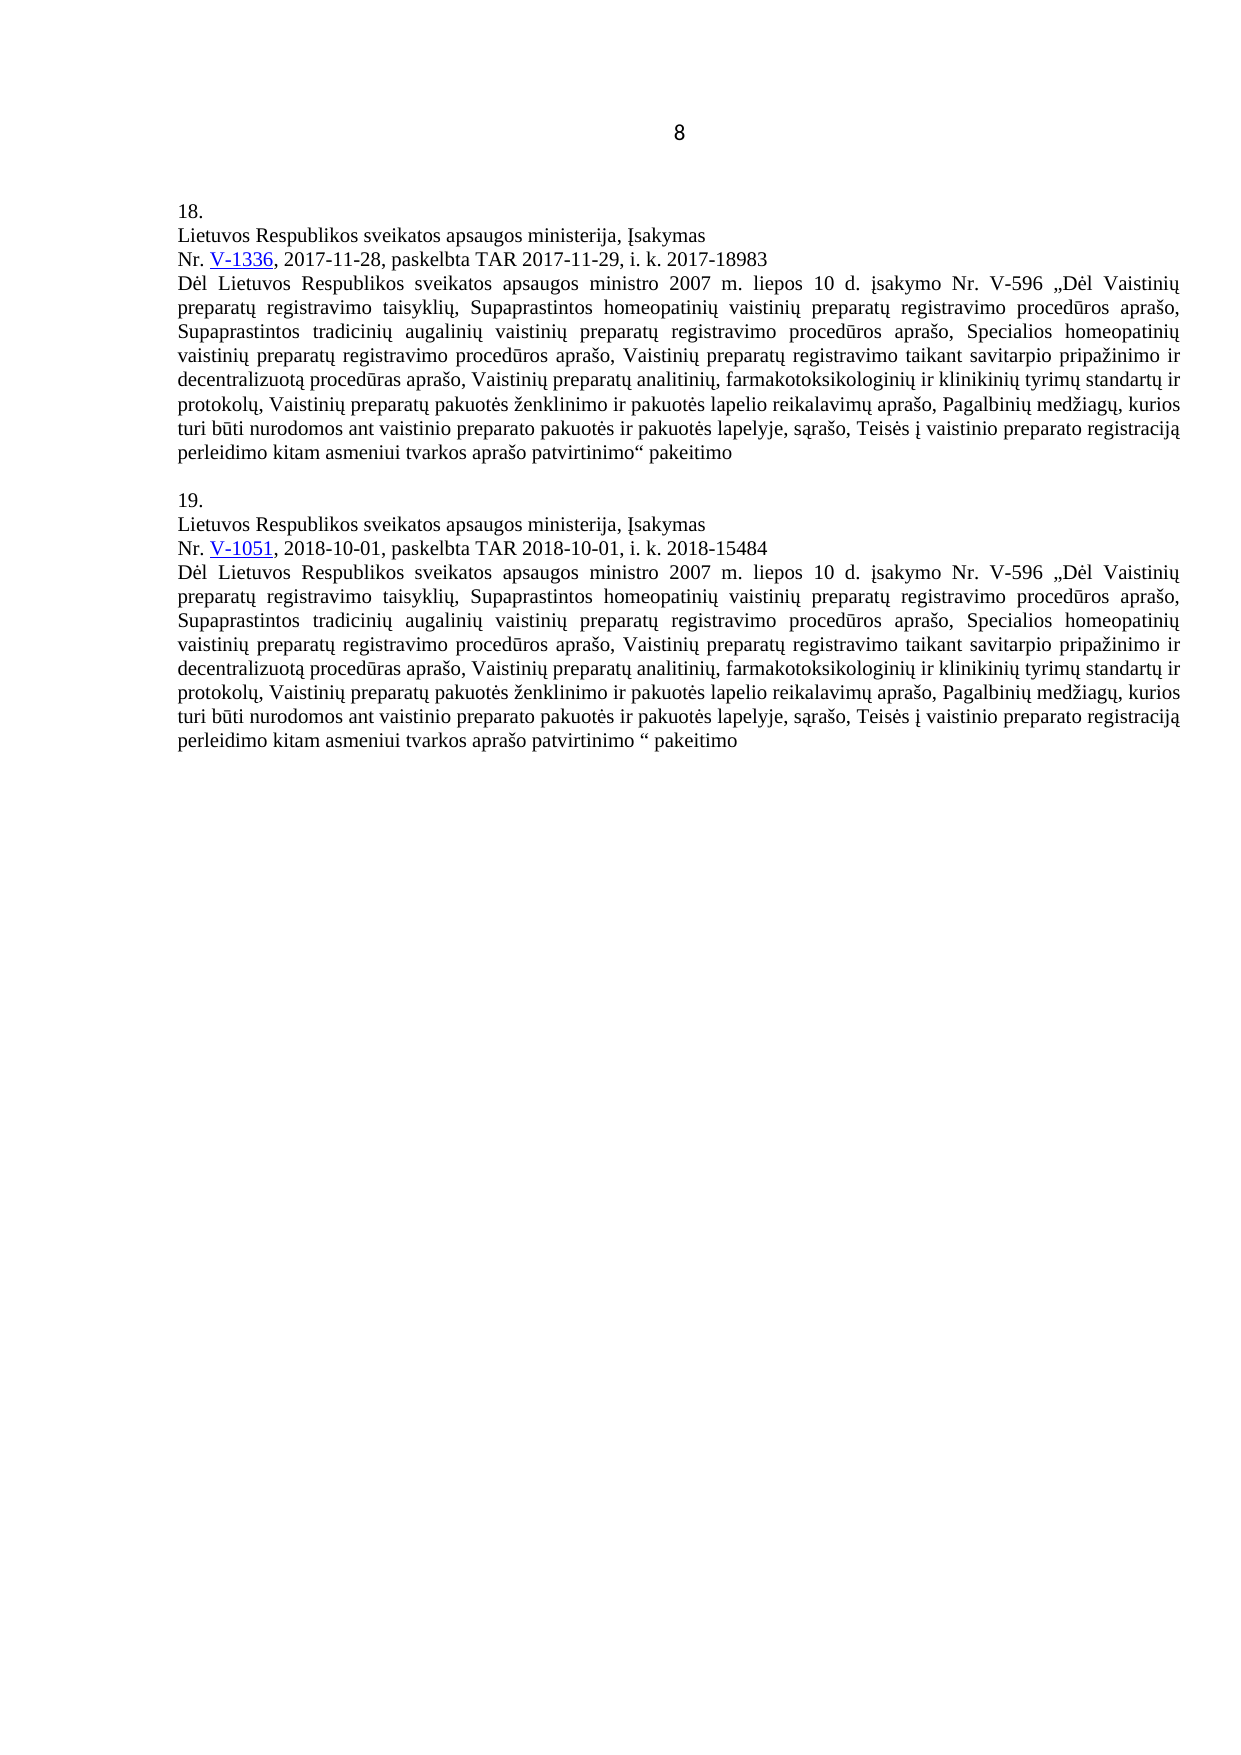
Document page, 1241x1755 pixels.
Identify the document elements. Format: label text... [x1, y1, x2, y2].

text Nr. V-1336, 2017-11-28, paskelbta TAR 2017-11-29, i. k. 2017-18983 [177, 247, 1181, 271]
text Dėl Lietuvos Respublikos sveikatos apsaugos ministro 2007 m. liepos 10 d. įsakymo Nr. V-596 „Dėl Vaistinių preparatų registravimo taisyklių, Supaprastintos homeopatinių vaistinių preparatų registravimo procedūros aprašo, Supaprastintos tradicinių augalinių vaistinių preparatų registravimo procedūros aprašo, Specialios homeopatinių vaistinių preparatų registravimo procedūros aprašo, Vaistinių preparatų registravimo taikant savitarpio pripažinimo ir decentralizuotą procedūras aprašo, Vaistinių preparatų analitinių, farmakotoksikologinių ir klinikinių tyrimų standartų ir protokolų, Vaistinių preparatų pakuotės ženklinimo ir pakuotės lapelio reikalavimų aprašo, Pagalbinių medžiagų, kurios turi būti nurodomos ant vaistinio preparato pakuotės ir pakuotės lapelyje, sąrašo, Teisės į vaistinio preparato registraciją perleidimo kitam asmeniui tvarkos aprašo patvirtinimo“ pakeitimo [177, 271, 1181, 464]
text 18. [177, 199, 1181, 223]
text 19. [177, 488, 1181, 512]
text Lietuvos Respublikos sveikatos apsaugos ministerija, Įsakymas [177, 512, 1181, 536]
text Lietuvos Respublikos sveikatos apsaugos ministerija, Įsakymas [177, 223, 1181, 247]
text Dėl Lietuvos Respublikos sveikatos apsaugos ministro 2007 m. liepos 10 d. įsakymo Nr. V-596 „Dėl Vaistinių preparatų registravimo taisyklių, Supaprastintos homeopatinių vaistinių preparatų registravimo procedūros aprašo, Supaprastintos tradicinių augalinių vaistinių preparatų registravimo procedūros aprašo, Specialios homeopatinių vaistinių preparatų registravimo procedūros aprašo, Vaistinių preparatų registravimo taikant savitarpio pripažinimo ir decentralizuotą procedūras aprašo, Vaistinių preparatų analitinių, farmakotoksikologinių ir klinikinių tyrimų standartų ir protokolų, Vaistinių preparatų pakuotės ženklinimo ir pakuotės lapelio reikalavimų aprašo, Pagalbinių medžiagų, kurios turi būti nurodomos ant vaistinio preparato pakuotės ir pakuotės lapelyje, sąrašo, Teisės į vaistinio preparato registraciją perleidimo kitam asmeniui tvarkos aprašo patvirtinimo “ pakeitimo [177, 560, 1181, 752]
text Nr. V-1051, 2018-10-01, paskelbta TAR 2018-10-01, i. k. 2018-15484 [177, 536, 1181, 560]
